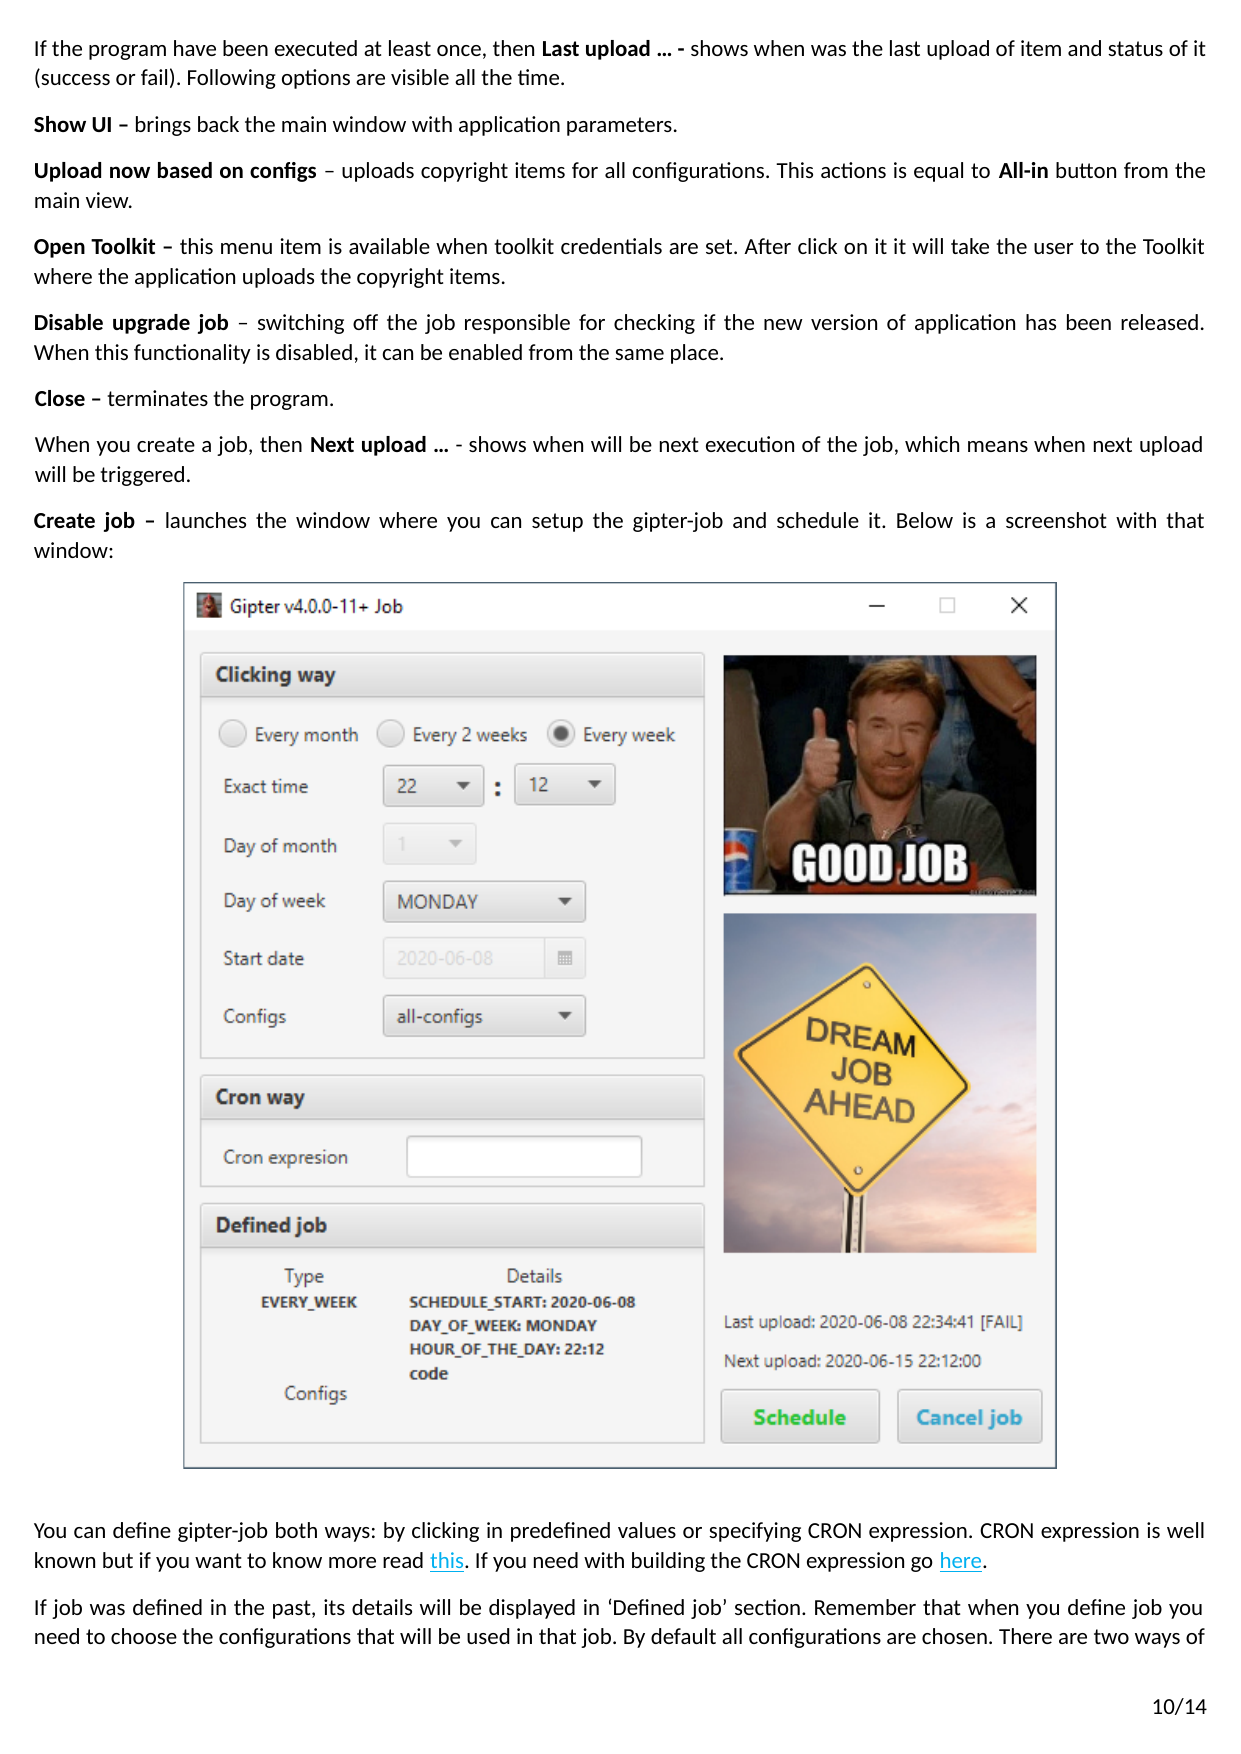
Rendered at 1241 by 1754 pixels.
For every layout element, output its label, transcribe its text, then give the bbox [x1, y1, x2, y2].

text Close – terminates the program. [34, 384, 1206, 412]
text Disable upgrade job – switching off the job responsible for checking if the new version of application has been released. When this functionality is disabled, it can be enabled from the same place. [34, 308, 1207, 366]
text If job was defined in the past, its details will be displayed in ‘Defined job’ section. Remember that when you define job you need to choose the configurations that will be used in that job. By default all configurations are chosen. There are two ways of [34, 1593, 1207, 1650]
picture [183, 582, 1057, 1469]
text Create job – launches the window where you can setup the gipter-job and schedule it. Below is a screenshot with that window: [34, 507, 1207, 564]
text You can define gipter-job both ways: by clicking in predefined values or specifying CRON expression. CRON expression is well known but if you want to know more read this. If you need with building the CRON expression go here. [34, 1517, 1207, 1574]
text When you create a job, then Next upload … - shows when will be next execution of the job, which means when next upload will be triggered. [34, 431, 1206, 488]
text Upload now based on configs – uploads copyright items for all configurations. This actions is equal to All-in button from the main view. [34, 156, 1207, 214]
text If the program have been executed at least once, then Last upload … - shows when was the last upload of item and status of it (success or fail). Following options are visible all the time. [34, 34, 1207, 91]
text Open Toolkit – this menu item is available when toolkit credentials are set. After click on it it will take the user to the Toolkit where the application uploads the copyright items. [34, 232, 1207, 290]
text Show UI – brings back the main window with application parameters. [34, 110, 1207, 138]
